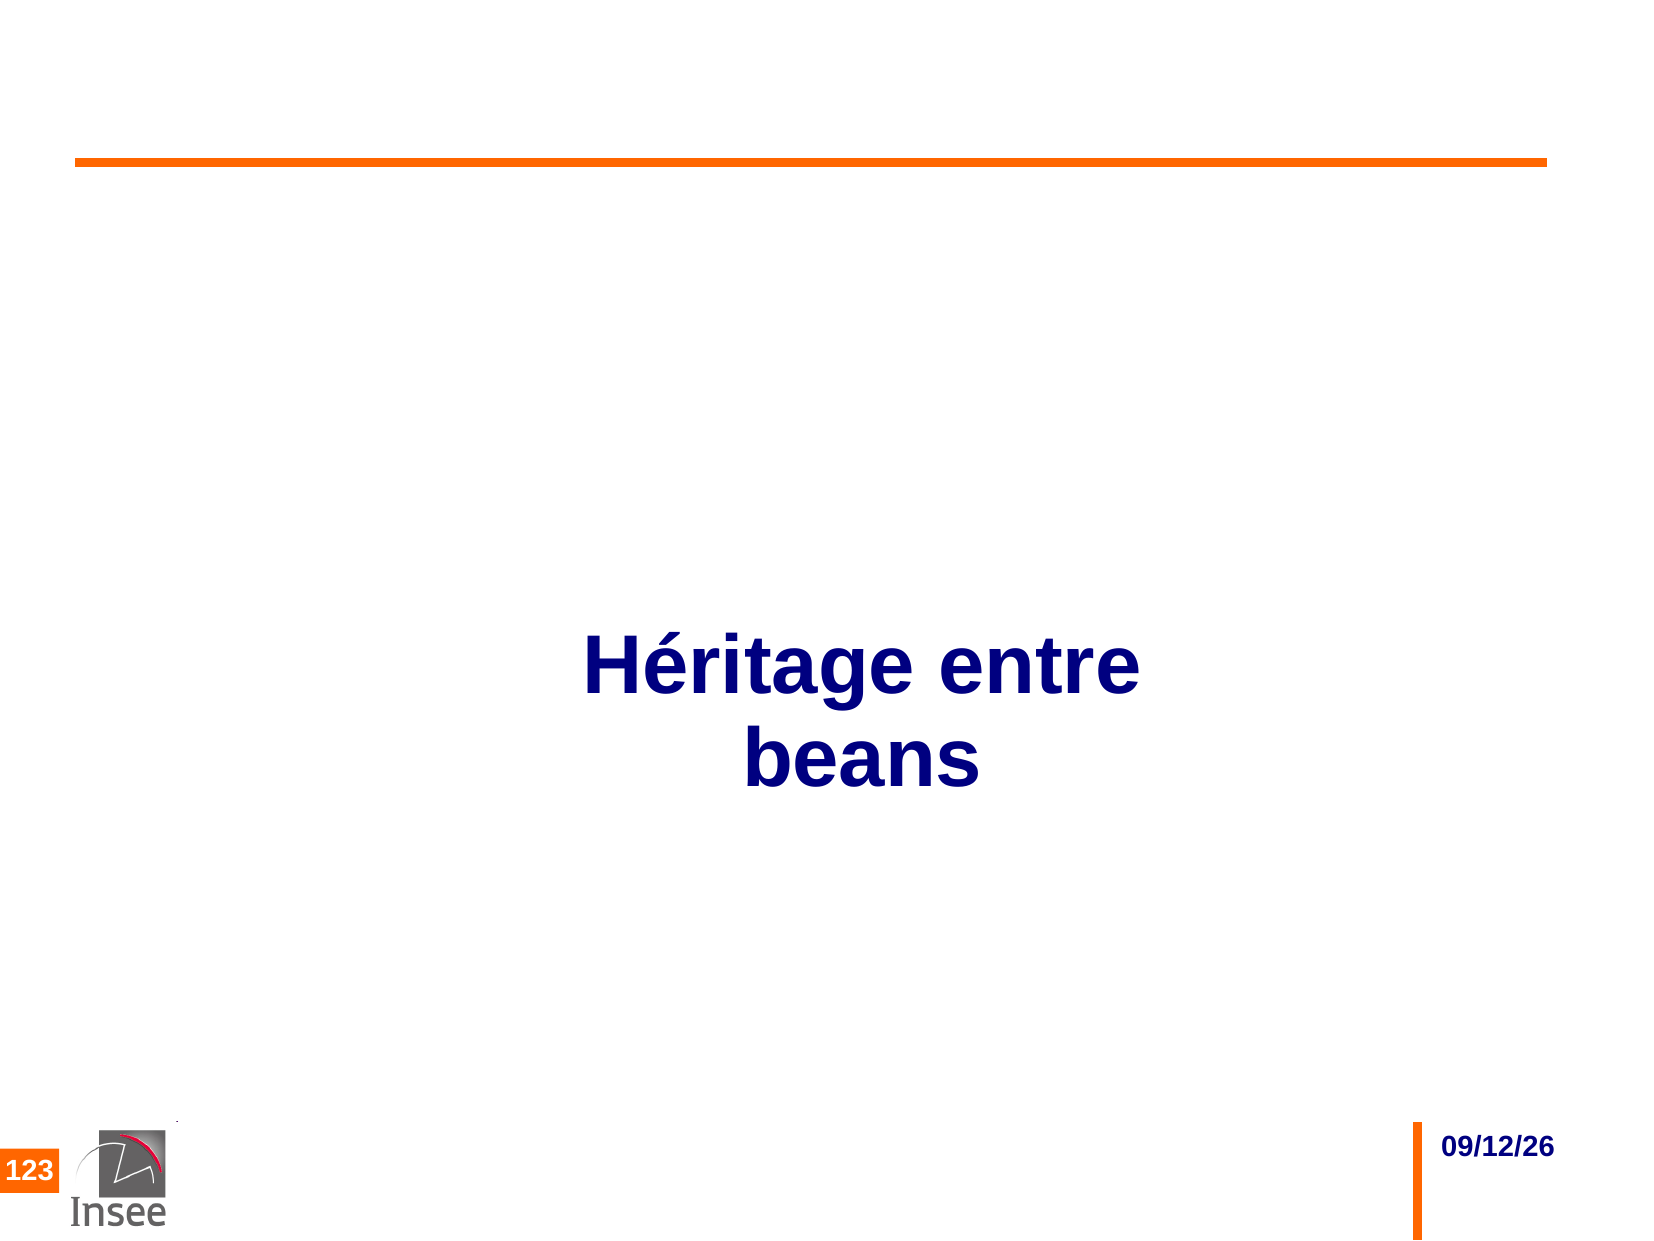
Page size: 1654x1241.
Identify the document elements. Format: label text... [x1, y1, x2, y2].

list Héritage entre beans [419, 590, 1235, 832]
picture [62, 1121, 178, 1241]
